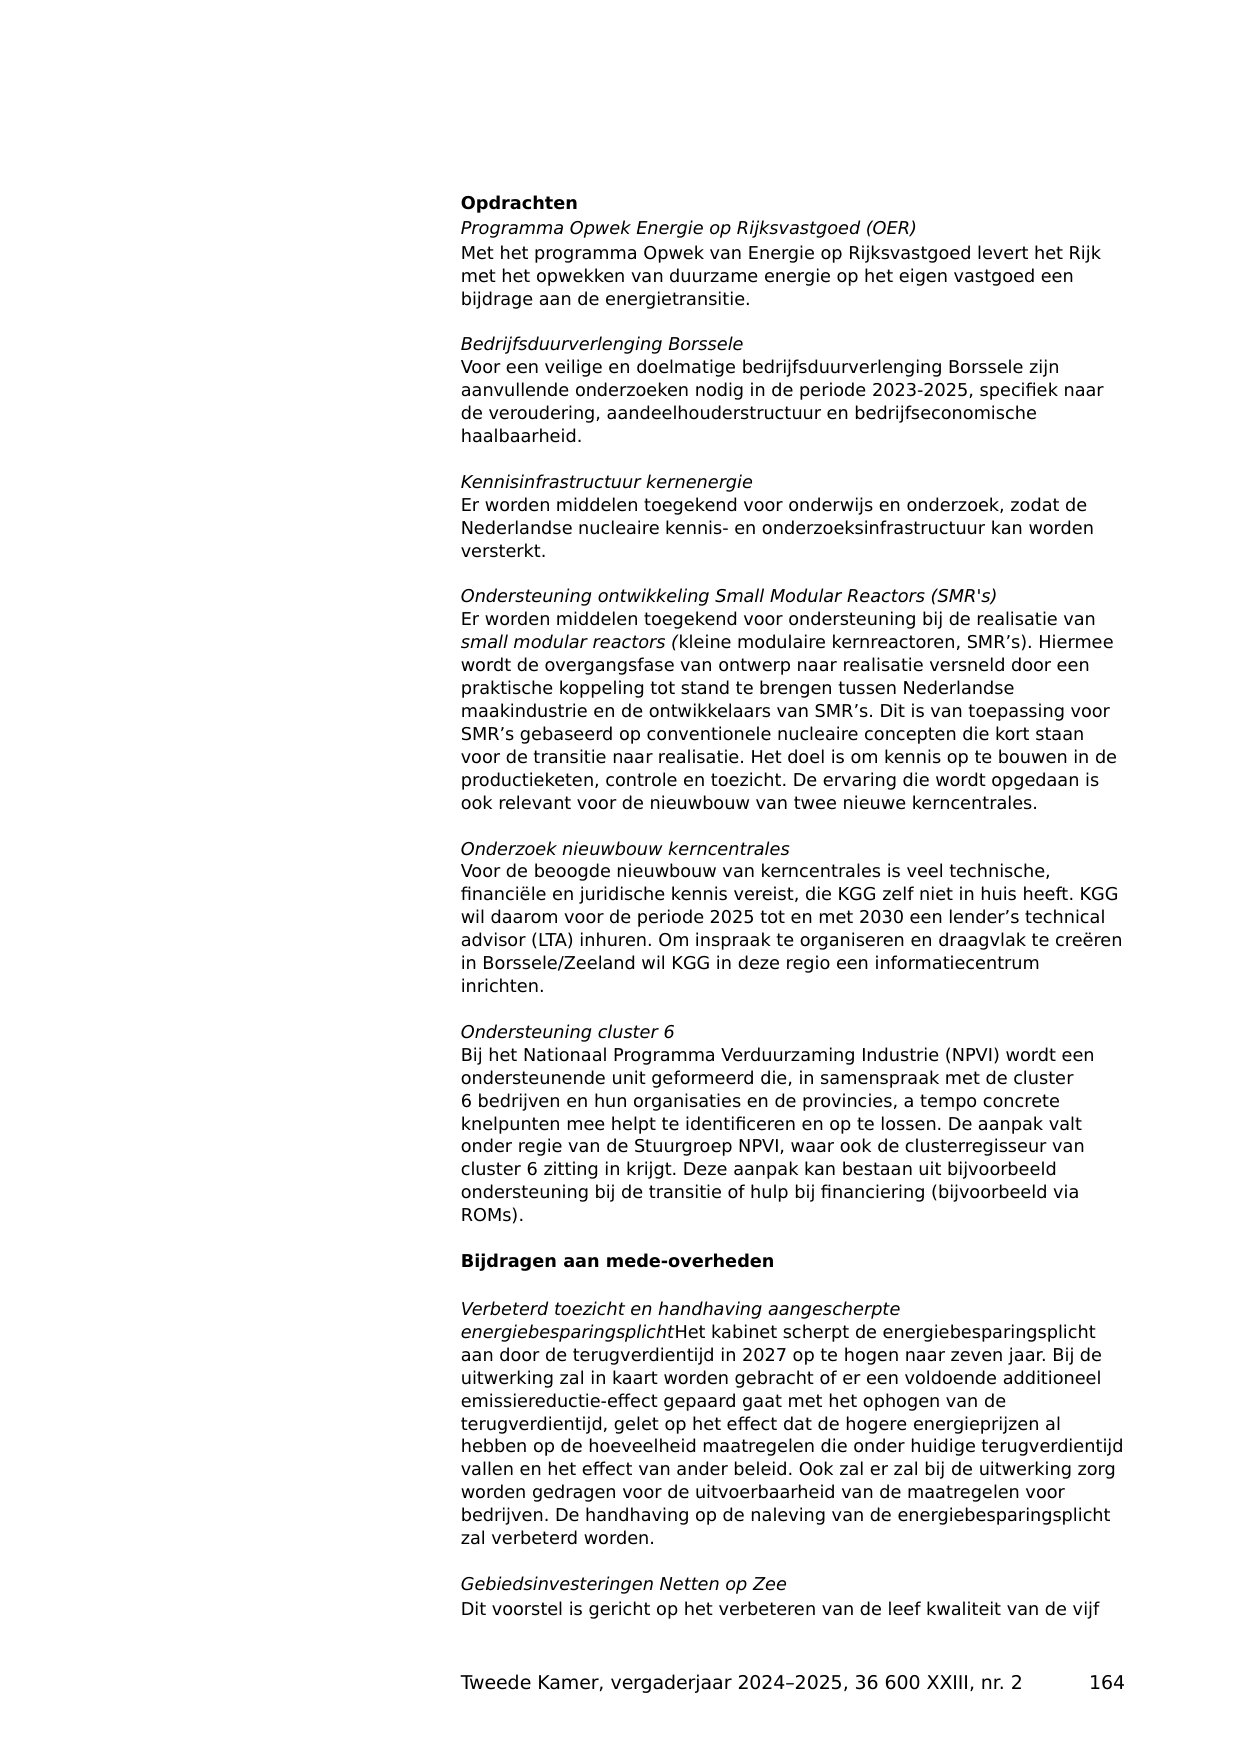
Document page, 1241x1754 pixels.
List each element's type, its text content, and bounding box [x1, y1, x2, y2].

text Kennisinfrastructuur kernenergie Er worden middelen toegekend voor onderwijs en onderzoek, zodat de Nederlandse nucleaire kennis- en onderzoeksinfrastructuur kan worden versterkt. [461, 470, 1125, 562]
text Dit voorstel is gericht op het verbeteren van de leef kwaliteit van de vijf [461, 1597, 1125, 1620]
text Met het programma Opwek van Energie op Rijksvastgoed levert het Rijk met het opwekken van duurzame energie op het eigen vastgoed een bijdrage aan de energietransitie. [461, 241, 1125, 309]
text Onderzoek nieuwbouw kerncentrales Voor de beoogde nieuwbouw van kerncentrales is veel technische, financiële en juridische kennis vereist, die KGG zelf niet in huis heeft. KGG wil daarom voor de periode 2025 tot en met 2030 een lender’s technical advisor (LTA) inhuren. Om inspraak te organiseren en draagvlak te creëren in Borssele/Zeeland wil KGG in deze regio een informatiecentrum inrichten. [461, 837, 1125, 997]
text Opdrachten [461, 191, 1125, 214]
text Ondersteuning cluster 6 Bij het Nationaal Programma Verduurzaming Industrie (NPVI) wordt een ondersteunende unit geformeerd die, in samenspraak met de cluster 6 bedrijven en hun organisaties en de provincies, a tempo concrete knelpunten mee helpt te identificeren en op te lossen. De aanpak valt onder regie van de Stuurgroep NPVI, waar ook de clusterregisseur van cluster 6 zitting in krijgt. Deze aanpak kan bestaan uit bijvoorbeeld ondersteuning bij de transitie of hulp bij financiering (bijvoorbeeld via ROMs). [461, 1020, 1125, 1226]
text Bijdragen aan mede-overheden [461, 1249, 1125, 1272]
text Ondersteuning ontwikkeling Small Modular Reactors (SMR's) Er worden middelen toegekend voor ondersteuning bij de realisatie van small modular reactors (kleine modulaire kernreactoren, SMR’s). Hiermee wordt de overgangsfase van ontwerp naar realisatie versneld door een praktische koppeling tot stand te brengen tussen Nederlandse maakindustrie en de ontwikkelaars van SMR’s. Dit is van toepassing voor SMR’s gebaseerd op conventionele nucleaire concepten die kort staan voor de transitie naar realisatie. Het doel is om kennis op te bouwen in de productieketen, controle en toezicht. De ervaring die wordt opgedaan is ook relevant voor de nieuwbouw van twee nieuwe kerncentrales. [461, 584, 1125, 814]
text Bedrijfsduurverlenging Borssele Voor een veilige en doelmatige bedrijfsduurverlenging Borssele zijn aanvullende onderzoeken nodig in de periode 2023-2025, specifiek naar de veroudering, aandeelhouderstructuur en bedrijfseconomische haalbaarheid. [461, 332, 1125, 447]
text Gebiedsinvesteringen Netten op Zee [461, 1572, 1125, 1595]
text Verbeterd toezicht en handhaving aangescherpte energiebesparingsplichtHet kabinet scherpt de energiebesparingsplicht aan door de terugverdientijd in 2027 op te hogen naar zeven jaar. Bij de uitwerking zal in kaart worden gebracht of er een voldoende additioneel emissiereductie-effect gepaard gaat met het ophogen van de terugverdientijd, gelet op het effect dat de hogere energieprijzen al hebben op de hoeveelheid maatregelen die onder huidige terugverdientijd vallen en het effect van ander beleid. Ook zal er zal bij de uitwerking zorg worden gedragen voor de uitvoerbaarheid van de maatregelen voor bedrijven. De handhaving op de naleving van de energiebesparingsplicht zal verbeterd worden. [461, 1274, 1125, 1549]
text Programma Opwek Energie op Rijksvastgoed (OER) [461, 216, 1125, 239]
